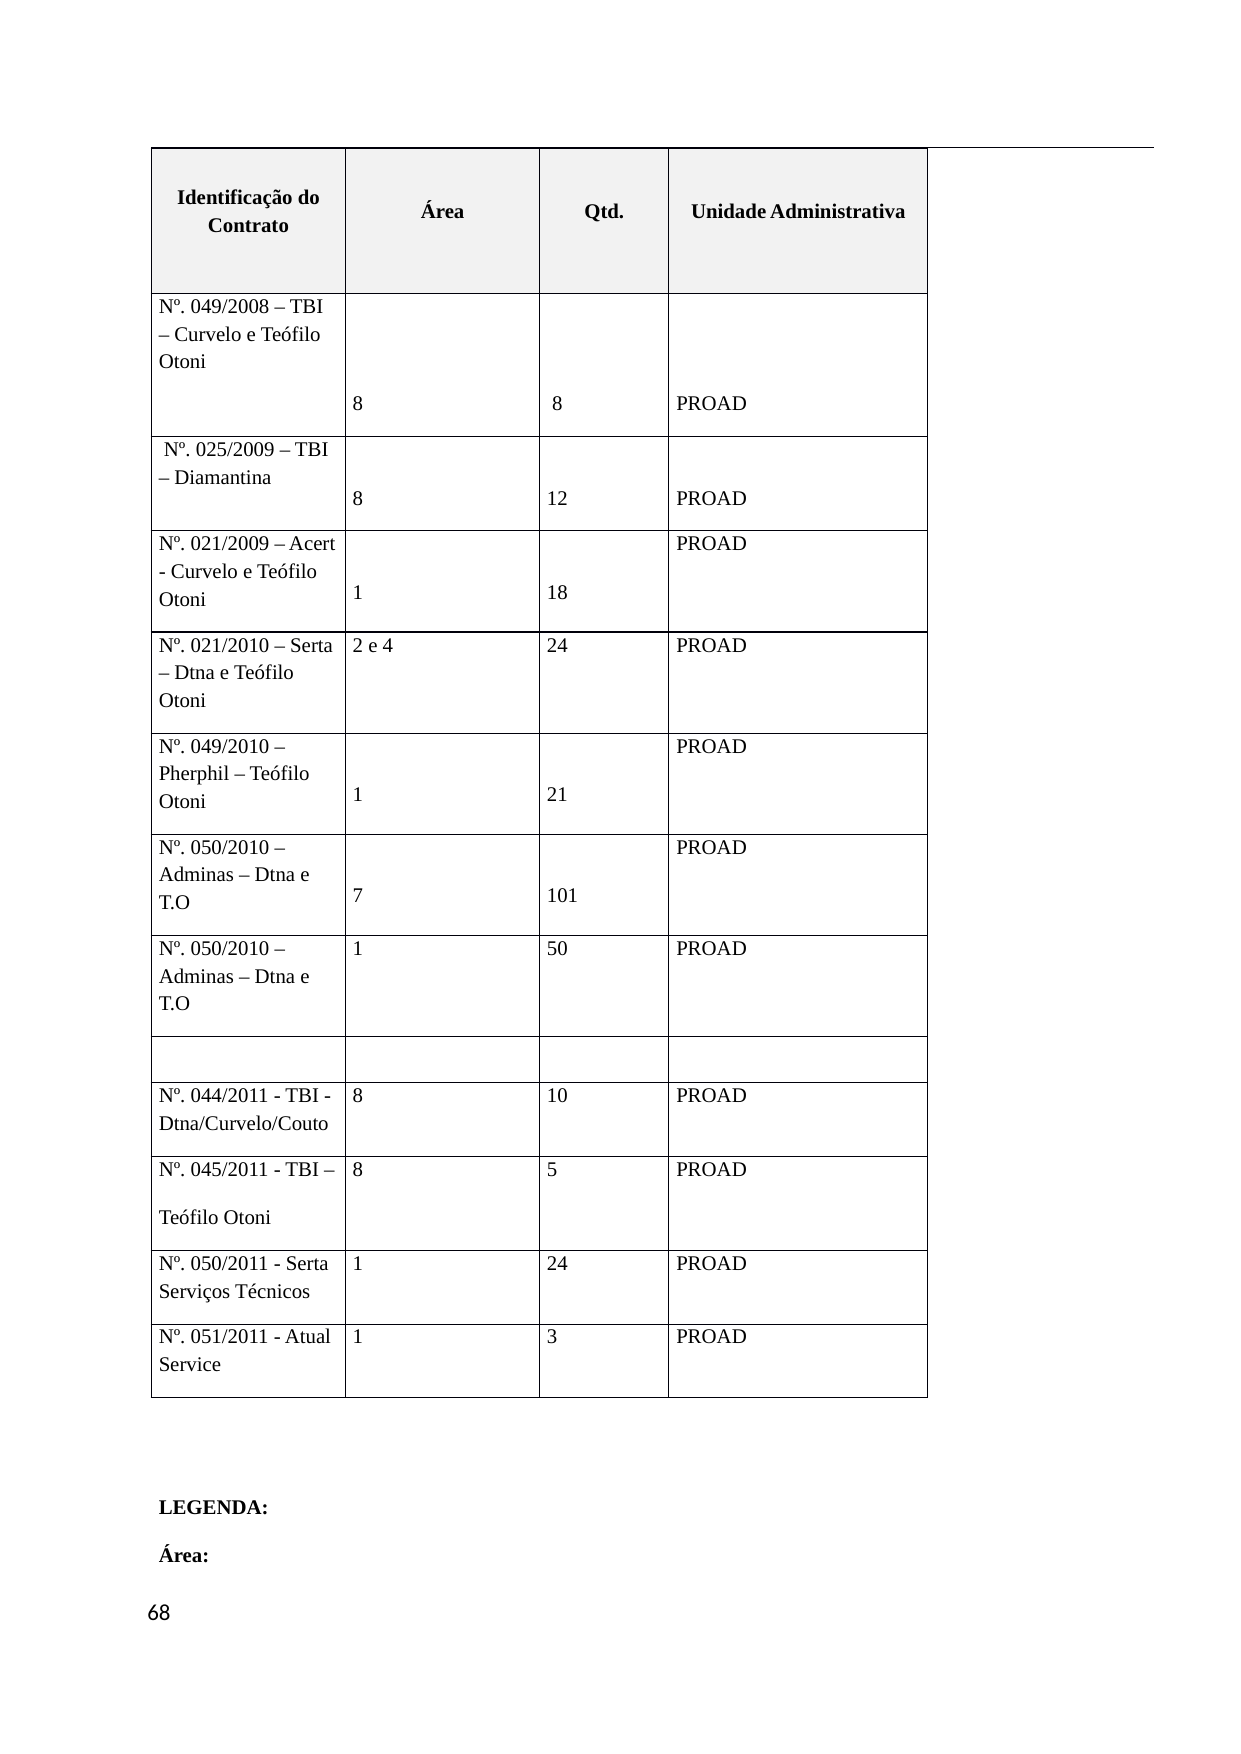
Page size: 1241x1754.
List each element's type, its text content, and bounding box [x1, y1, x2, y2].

table_cell PROAD [669, 1083, 927, 1156]
table_cell PROAD [669, 936, 927, 1036]
table_cell 12 [540, 437, 668, 530]
table_cell [669, 1037, 927, 1082]
table_cell PROAD [669, 1251, 927, 1323]
table_cell LEGENDA: Área: [151, 148, 1153, 1588]
table_cell Nº. 045/2011 - TBI – Teófilo Otoni [152, 1157, 345, 1250]
table_cell [540, 1037, 668, 1082]
table_cell 1 [346, 734, 539, 834]
table_cell 8 [346, 1083, 539, 1156]
table_cell 5 [540, 1157, 668, 1250]
table_cell 1 [346, 531, 539, 631]
table_header Unidade Administrativa [669, 149, 927, 293]
table_cell 1 [346, 1251, 539, 1323]
table_cell 24 [540, 633, 668, 733]
table_cell PROAD [669, 835, 927, 935]
table_cell PROAD [669, 531, 927, 631]
table_cell 10 [540, 1083, 668, 1156]
table_cell PROAD [669, 294, 927, 436]
table_cell Nº. 025/2009 – TBI – Diamantina [152, 437, 345, 530]
table_cell PROAD [669, 437, 927, 530]
table_cell Nº. 021/2009 – Acert - Curvelo e Teófilo Otoni [152, 531, 345, 631]
table_cell 8 [346, 1157, 539, 1250]
table_cell PROAD [669, 1157, 927, 1250]
table_cell Nº. 050/2011 - Serta Serviços Técnicos [152, 1251, 345, 1323]
table_cell 1 [346, 936, 539, 1036]
table_cell [346, 1037, 539, 1082]
table_header Qtd. [540, 149, 668, 293]
table_cell Nº. 050/2010 – Adminas – Dtna e T.O [152, 835, 345, 935]
table_cell [152, 1037, 345, 1082]
table_cell 21 [540, 734, 668, 834]
table_header Área [346, 149, 539, 293]
table_cell 18 [540, 531, 668, 631]
table_cell 50 [540, 936, 668, 1036]
table_cell 8 [540, 294, 668, 436]
table_cell PROAD [669, 633, 927, 733]
table_cell 1 [346, 1325, 539, 1397]
table_cell Nº. 049/2008 – TBI – Curvelo e Teófilo Otoni [152, 294, 345, 436]
table_cell 3 [540, 1325, 668, 1397]
table_cell Nº. 021/2010 – Serta – Dtna e Teófilo Otoni [152, 633, 345, 733]
table_cell Nº. 050/2010 – Adminas – Dtna e T.O [152, 936, 345, 1036]
table_cell PROAD [669, 734, 927, 834]
table_cell Nº. 051/2011 - Atual Service [152, 1325, 345, 1397]
table_cell 7 [346, 835, 539, 935]
table_cell 24 [540, 1251, 668, 1323]
table_cell 8 [346, 294, 539, 436]
table_cell 2 e 4 [346, 633, 539, 733]
table_cell Nº. 049/2010 – Pherphil – Teófilo Otoni [152, 734, 345, 834]
table_header Identificação do Contrato [152, 149, 345, 293]
table_cell 101 [540, 835, 668, 935]
table_cell 8 [346, 437, 539, 530]
table_cell PROAD [669, 1325, 927, 1397]
table_cell Nº. 044/2011 - TBI - Dtna/Curvelo/Couto [152, 1083, 345, 1156]
